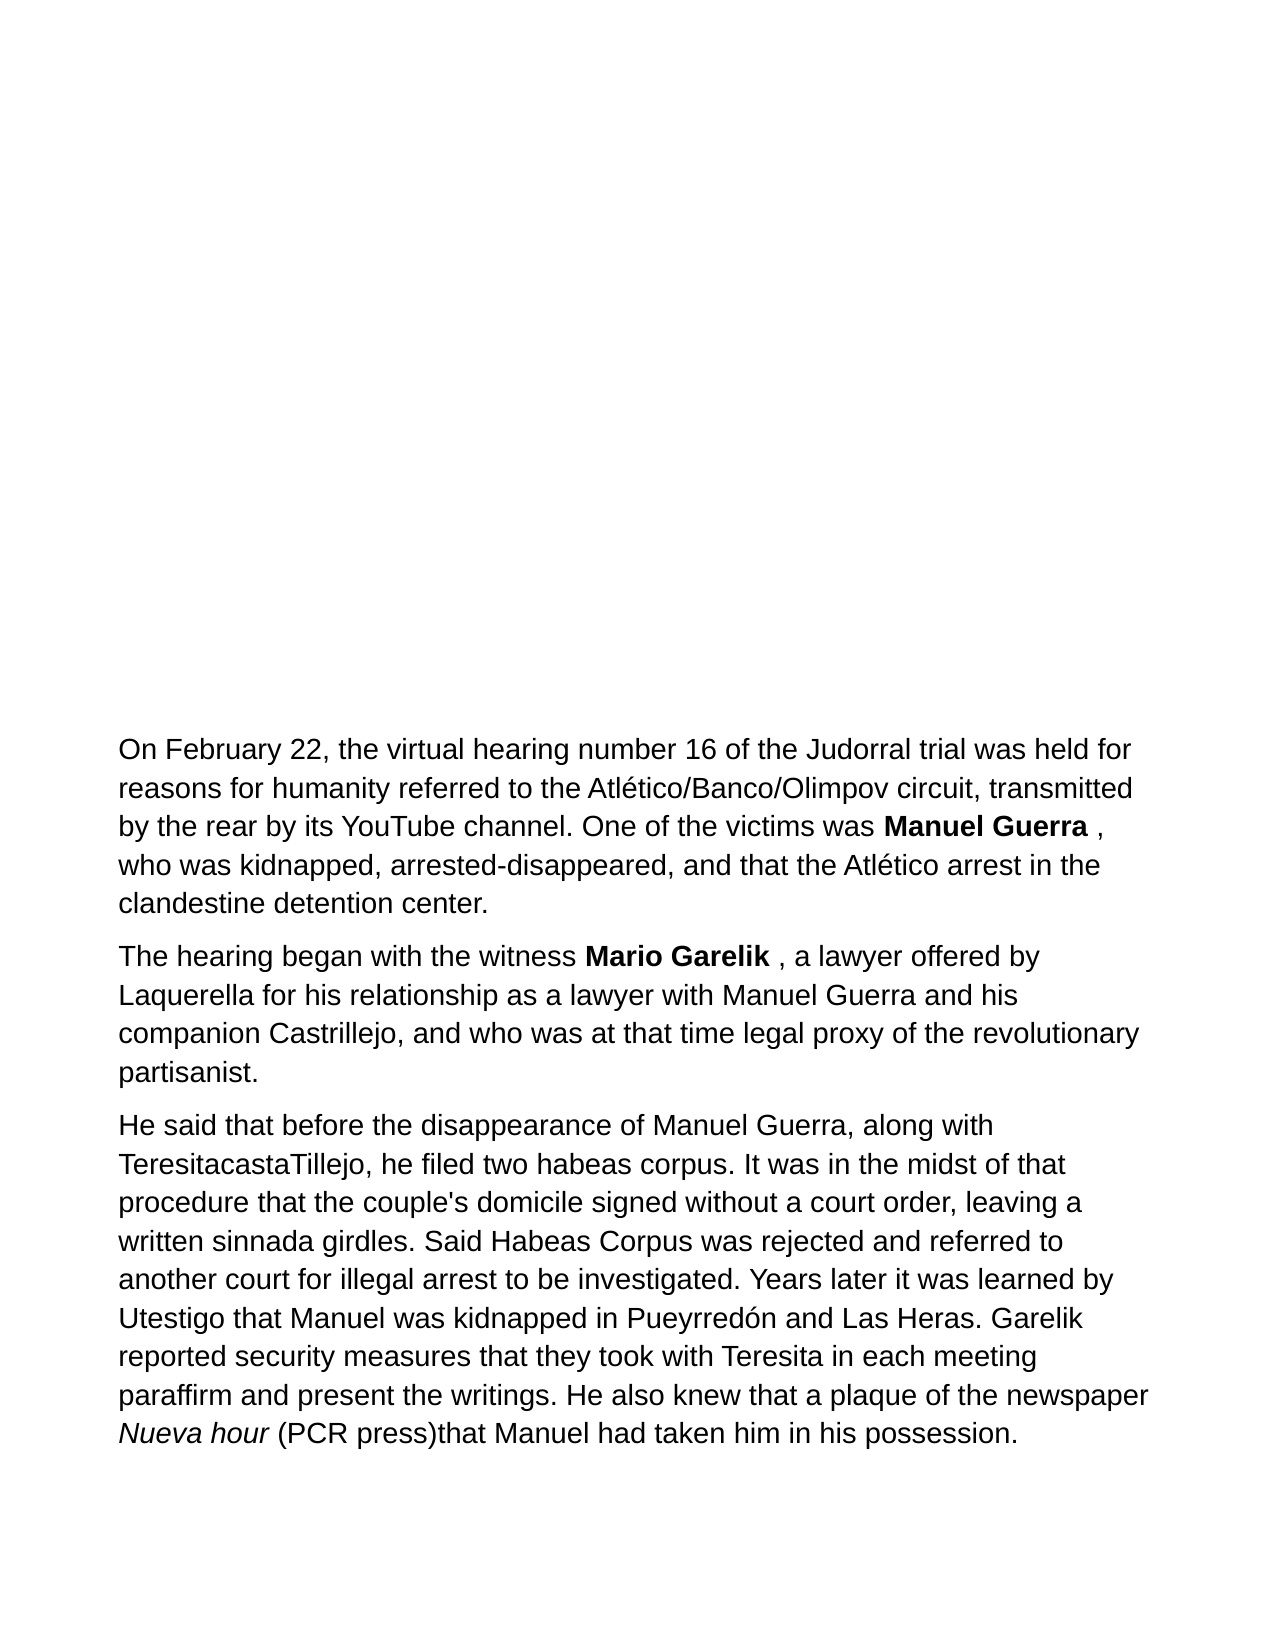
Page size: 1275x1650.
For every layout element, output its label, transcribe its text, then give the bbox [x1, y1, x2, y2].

text The hearing began with the witness Mario Garelik , a lawyer offered by Laquerella for his relationship as a lawyer with Manuel Guerra and his companion Castrillejo, and who was at that time legal proxy of the revolutionary partisanist. [118, 939, 1157, 1088]
text On February 22, the virtual hearing number 16 of the Judorral trial was held for reasons for humanity referred to the Atlético/Banco/Olimpov circuit, transmitted by the rear by its YouTube channel. One of the victims was Manuel Guerra , who was kidnapped, arrested-disappeared, and that the Atlético arrest in the clandestine detention center. [118, 118, 1157, 920]
text He said that before the disappearance of Manuel Guerra, along with TeresitacastaTillejo, he filed two habeas corpus. It was in the midst of that procedure that the couple's domicile signed without a court order, leaving a written sinnada girdles. Said Habeas Corpus was rejected and referred to another court for illegal arrest to be investigated. Years later it was learned by Utestigo that Manuel was kidnapped in Pueyrredón and Las Heras. Garelik reported security measures that they took with Teresita in each meeting paraffirm and present the writings. He also knew that a plaque of the newspaper Nueva hour (PCR press)that Manuel had taken him in his possession. [118, 1108, 1157, 1450]
